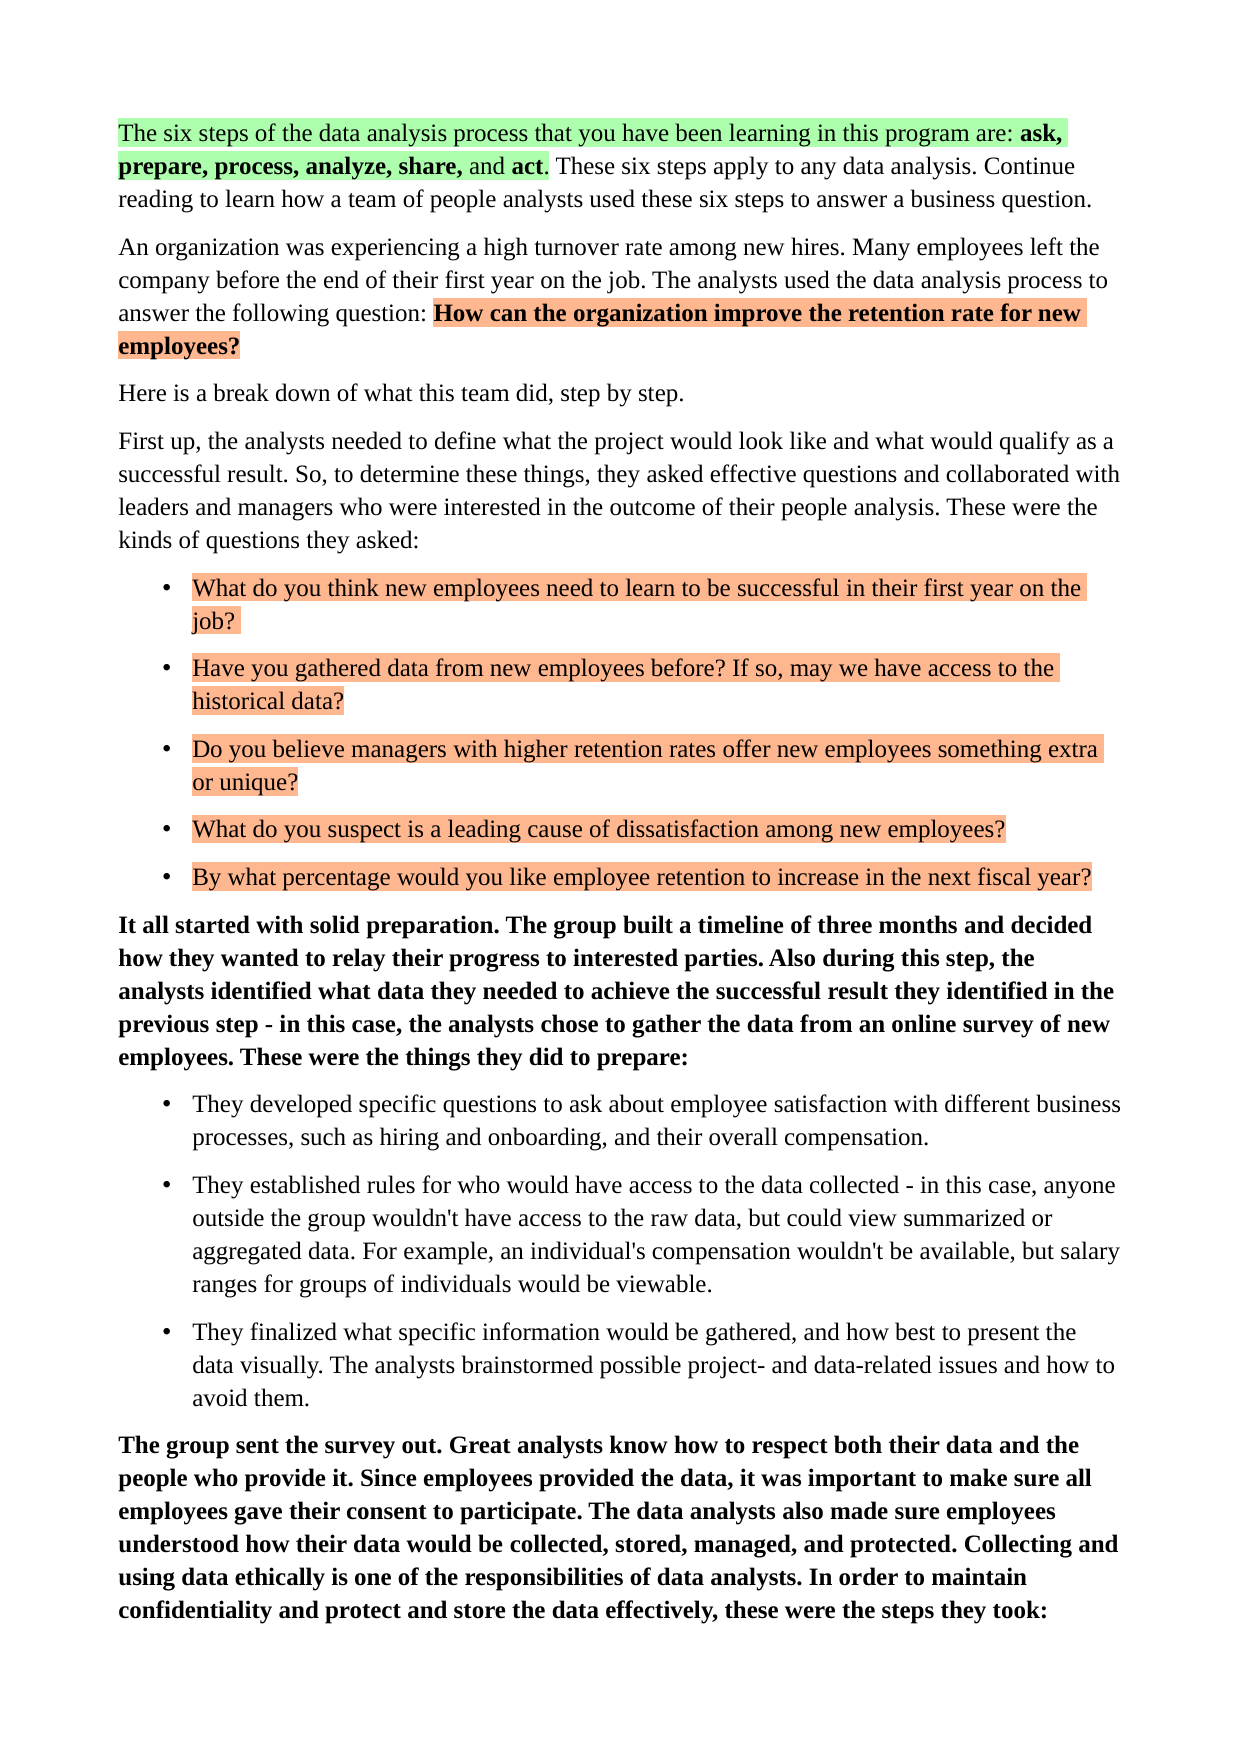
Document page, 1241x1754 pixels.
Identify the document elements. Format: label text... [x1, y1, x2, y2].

list They developed specific questions to ask about employee satisfaction with different business processes, such as hiring and onboarding, and their overall compensation. [162, 1089, 1122, 1151]
text The group sent the survey out. Great analysts know how to respect both their data and the people who provide it. Since employees provided the data, it was important to make sure all employees gave their consent to participate. The data analysts also made sure employees understood how their data would be collected, stored, managed, and protected. Collecting and using data ethically is one of the responsibilities of data analysts. In order to maintain confidentiality and protect and store the data effectively, these were the steps they took: [118, 1430, 1122, 1624]
text The six steps of the data analysis process that you have been learning in this program are: ask, prepare, process, analyze, share, and act. These six steps apply to any data analysis. Continue reading to learn how a team of people analysts used these six steps to answer a business question. [118, 118, 1122, 213]
list Do you believe managers with higher retention rates offer new employees something extra or unique? [162, 734, 1122, 796]
text It all started with solid preparation. The group built a timeline of three months and decided how they wanted to relay their progress to interested parties. Also during this step, the analysts identified what data they needed to achieve the successful result they identified in the previous step - in this case, the analysts chose to gather the data from an online survey of new employees. These were the things they did to prepare: [118, 910, 1122, 1071]
list They finalized what specific information would be gathered, and how best to present the data visually. The analysts brainstormed possible project- and data-related issues and how to avoid them. [162, 1317, 1122, 1412]
list They established rules for who would have access to the data collected - in this case, anyone outside the group wouldn't have access to the raw data, but could view summarized or aggregated data. For example, an individual's compensation wouldn't be available, but salary ranges for groups of individuals would be viewable. [162, 1170, 1122, 1298]
list What do you suspect is a leading cause of dissatisfaction among new employees? [162, 814, 1122, 843]
list By what percentage would you like employee retention to increase in the next fiscal year? [162, 862, 1122, 891]
text An organization was experiencing a high turnover rate among new hires. Many employees left the company before the end of their first year on the job. The analysts used the data analysis process to answer the following question: How can the organization improve the retention rate for new employees? [118, 232, 1122, 359]
text First up, the analysts needed to define what the project would look like and what would qualify as a successful result. So, to determine these things, they asked effective questions and collaborated with leaders and managers who were interested in the outcome of their people analysis. These were the kinds of questions they asked: [118, 426, 1122, 554]
list Have you gathered data from new employees before? If so, may we have access to the historical data? [162, 653, 1122, 715]
list What do you think new employees need to learn to be successful in their first year on the job? [162, 573, 1122, 634]
text Here is a break down of what this team did, step by step. [118, 378, 1122, 407]
